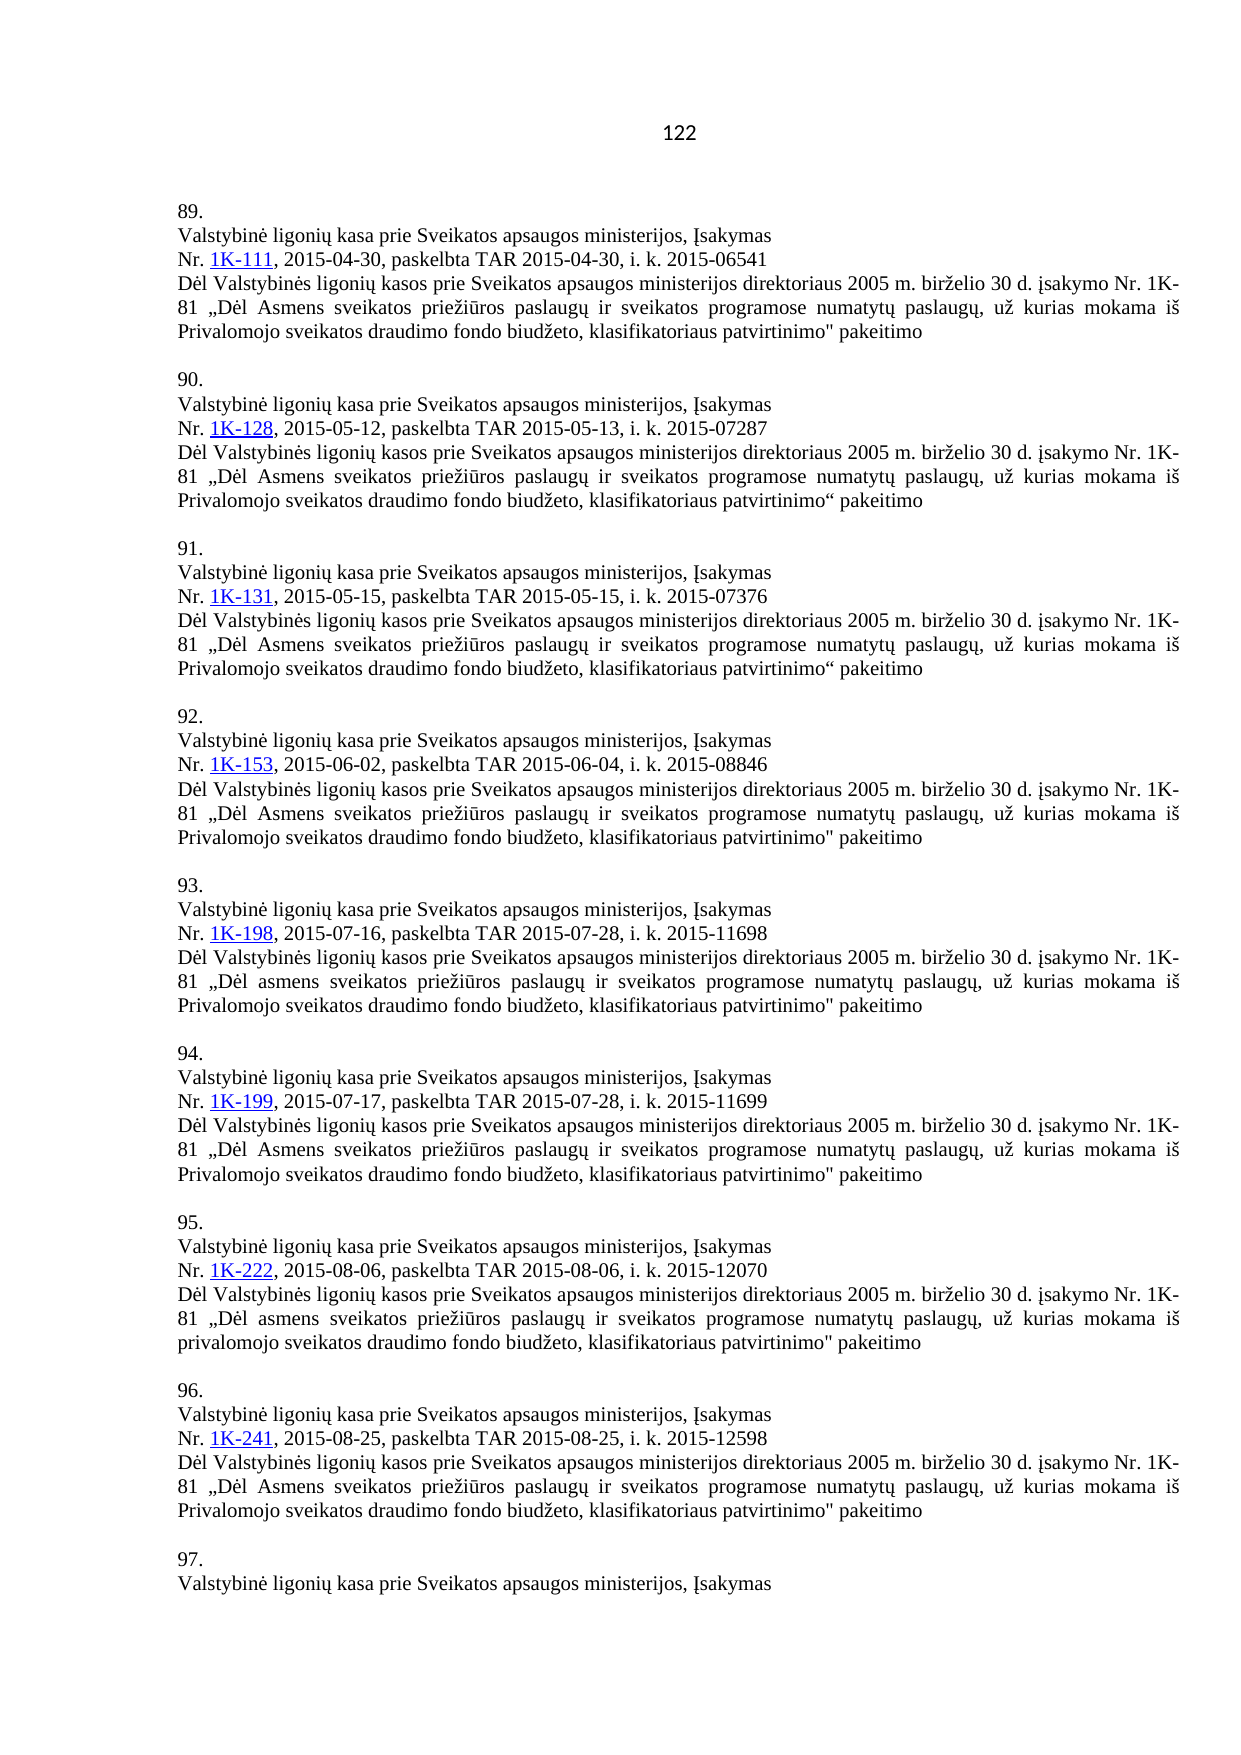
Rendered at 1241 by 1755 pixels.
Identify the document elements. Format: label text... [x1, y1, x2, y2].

text 89. [177, 199, 1181, 223]
text Valstybinė ligonių kasa prie Sveikatos apsaugos ministerijos, Įsakymas [177, 391, 1181, 416]
text 97. [177, 1546, 1181, 1571]
text 92. [177, 704, 1181, 728]
text Dėl Valstybinės ligonių kasos prie Sveikatos apsaugos ministerijos direktoriaus 2005 m. birželio 30 d. įsakymo Nr. 1K-81 „Dėl Asmens sveikatos priežiūros paslaugų ir sveikatos programose numatytų paslaugų, už kurias mokama iš Privalomojo sveikatos draudimo fondo biudžeto, klasifikatoriaus patvirtinimo" pakeitimo [177, 776, 1181, 849]
text Nr. 1K-199, 2015-07-17, paskelbta TAR 2015-07-28, i. k. 2015-11699 [177, 1089, 1181, 1113]
text Valstybinė ligonių kasa prie Sveikatos apsaugos ministerijos, Įsakymas [177, 897, 1181, 921]
text Nr. 1K-111, 2015-04-30, paskelbta TAR 2015-04-30, i. k. 2015-06541 [177, 247, 1181, 271]
text Nr. 1K-241, 2015-08-25, paskelbta TAR 2015-08-25, i. k. 2015-12598 [177, 1426, 1181, 1450]
text Nr. 1K-198, 2015-07-16, paskelbta TAR 2015-07-28, i. k. 2015-11698 [177, 921, 1181, 945]
text Dėl Valstybinės ligonių kasos prie Sveikatos apsaugos ministerijos direktoriaus 2005 m. birželio 30 d. įsakymo Nr. 1K-81 „Dėl Asmens sveikatos priežiūros paslaugų ir sveikatos programose numatytų paslaugų, už kurias mokama iš Privalomojo sveikatos draudimo fondo biudžeto, klasifikatoriaus patvirtinimo“ pakeitimo [177, 608, 1181, 680]
text Valstybinė ligonių kasa prie Sveikatos apsaugos ministerijos, Įsakymas [177, 223, 1181, 247]
text Valstybinė ligonių kasa prie Sveikatos apsaugos ministerijos, Įsakymas [177, 1234, 1181, 1258]
text 95. [177, 1209, 1181, 1234]
text Dėl Valstybinės ligonių kasos prie Sveikatos apsaugos ministerijos direktoriaus 2005 m. birželio 30 d. įsakymo Nr. 1K-81 „Dėl Asmens sveikatos priežiūros paslaugų ir sveikatos programose numatytų paslaugų, už kurias mokama iš Privalomojo sveikatos draudimo fondo biudžeto, klasifikatoriaus patvirtinimo“ pakeitimo [177, 439, 1181, 512]
text Valstybinė ligonių kasa prie Sveikatos apsaugos ministerijos, Įsakymas [177, 1065, 1181, 1089]
text Nr. 1K-131, 2015-05-15, paskelbta TAR 2015-05-15, i. k. 2015-07376 [177, 584, 1181, 608]
text Valstybinė ligonių kasa prie Sveikatos apsaugos ministerijos, Įsakymas [177, 1402, 1181, 1426]
text 96. [177, 1378, 1181, 1402]
text Valstybinė ligonių kasa prie Sveikatos apsaugos ministerijos, Įsakymas [177, 728, 1181, 752]
text Dėl Valstybinės ligonių kasos prie Sveikatos apsaugos ministerijos direktoriaus 2005 m. birželio 30 d. įsakymo Nr. 1K-81 „Dėl asmens sveikatos priežiūros paslaugų ir sveikatos programose numatytų paslaugų, už kurias mokama iš privalomojo sveikatos draudimo fondo biudžeto, klasifikatoriaus patvirtinimo" pakeitimo [177, 1282, 1181, 1354]
text 94. [177, 1041, 1181, 1065]
text Dėl Valstybinės ligonių kasos prie Sveikatos apsaugos ministerijos direktoriaus 2005 m. birželio 30 d. įsakymo Nr. 1K-81 „Dėl Asmens sveikatos priežiūros paslaugų ir sveikatos programose numatytų paslaugų, už kurias mokama iš Privalomojo sveikatos draudimo fondo biudžeto, klasifikatoriaus patvirtinimo" pakeitimo [177, 1450, 1181, 1522]
text Dėl Valstybinės ligonių kasos prie Sveikatos apsaugos ministerijos direktoriaus 2005 m. birželio 30 d. įsakymo Nr. 1K-81 „Dėl asmens sveikatos priežiūros paslaugų ir sveikatos programose numatytų paslaugų, už kurias mokama iš Privalomojo sveikatos draudimo fondo biudžeto, klasifikatoriaus patvirtinimo" pakeitimo [177, 945, 1181, 1017]
text Dėl Valstybinės ligonių kasos prie Sveikatos apsaugos ministerijos direktoriaus 2005 m. birželio 30 d. įsakymo Nr. 1K-81 „Dėl Asmens sveikatos priežiūros paslaugų ir sveikatos programose numatytų paslaugų, už kurias mokama iš Privalomojo sveikatos draudimo fondo biudžeto, klasifikatoriaus patvirtinimo" pakeitimo [177, 1113, 1181, 1186]
text 90. [177, 367, 1181, 391]
text Valstybinė ligonių kasa prie Sveikatos apsaugos ministerijos, Įsakymas [177, 1571, 1181, 1594]
text Nr. 1K-128, 2015-05-12, paskelbta TAR 2015-05-13, i. k. 2015-07287 [177, 416, 1181, 439]
text Nr. 1K-222, 2015-08-06, paskelbta TAR 2015-08-06, i. k. 2015-12070 [177, 1258, 1181, 1282]
text Nr. 1K-153, 2015-06-02, paskelbta TAR 2015-06-04, i. k. 2015-08846 [177, 752, 1181, 776]
text 93. [177, 873, 1181, 897]
text 91. [177, 536, 1181, 560]
text Dėl Valstybinės ligonių kasos prie Sveikatos apsaugos ministerijos direktoriaus 2005 m. birželio 30 d. įsakymo Nr. 1K-81 „Dėl Asmens sveikatos priežiūros paslaugų ir sveikatos programose numatytų paslaugų, už kurias mokama iš Privalomojo sveikatos draudimo fondo biudžeto, klasifikatoriaus patvirtinimo" pakeitimo [177, 271, 1181, 343]
text Valstybinė ligonių kasa prie Sveikatos apsaugos ministerijos, Įsakymas [177, 560, 1181, 584]
